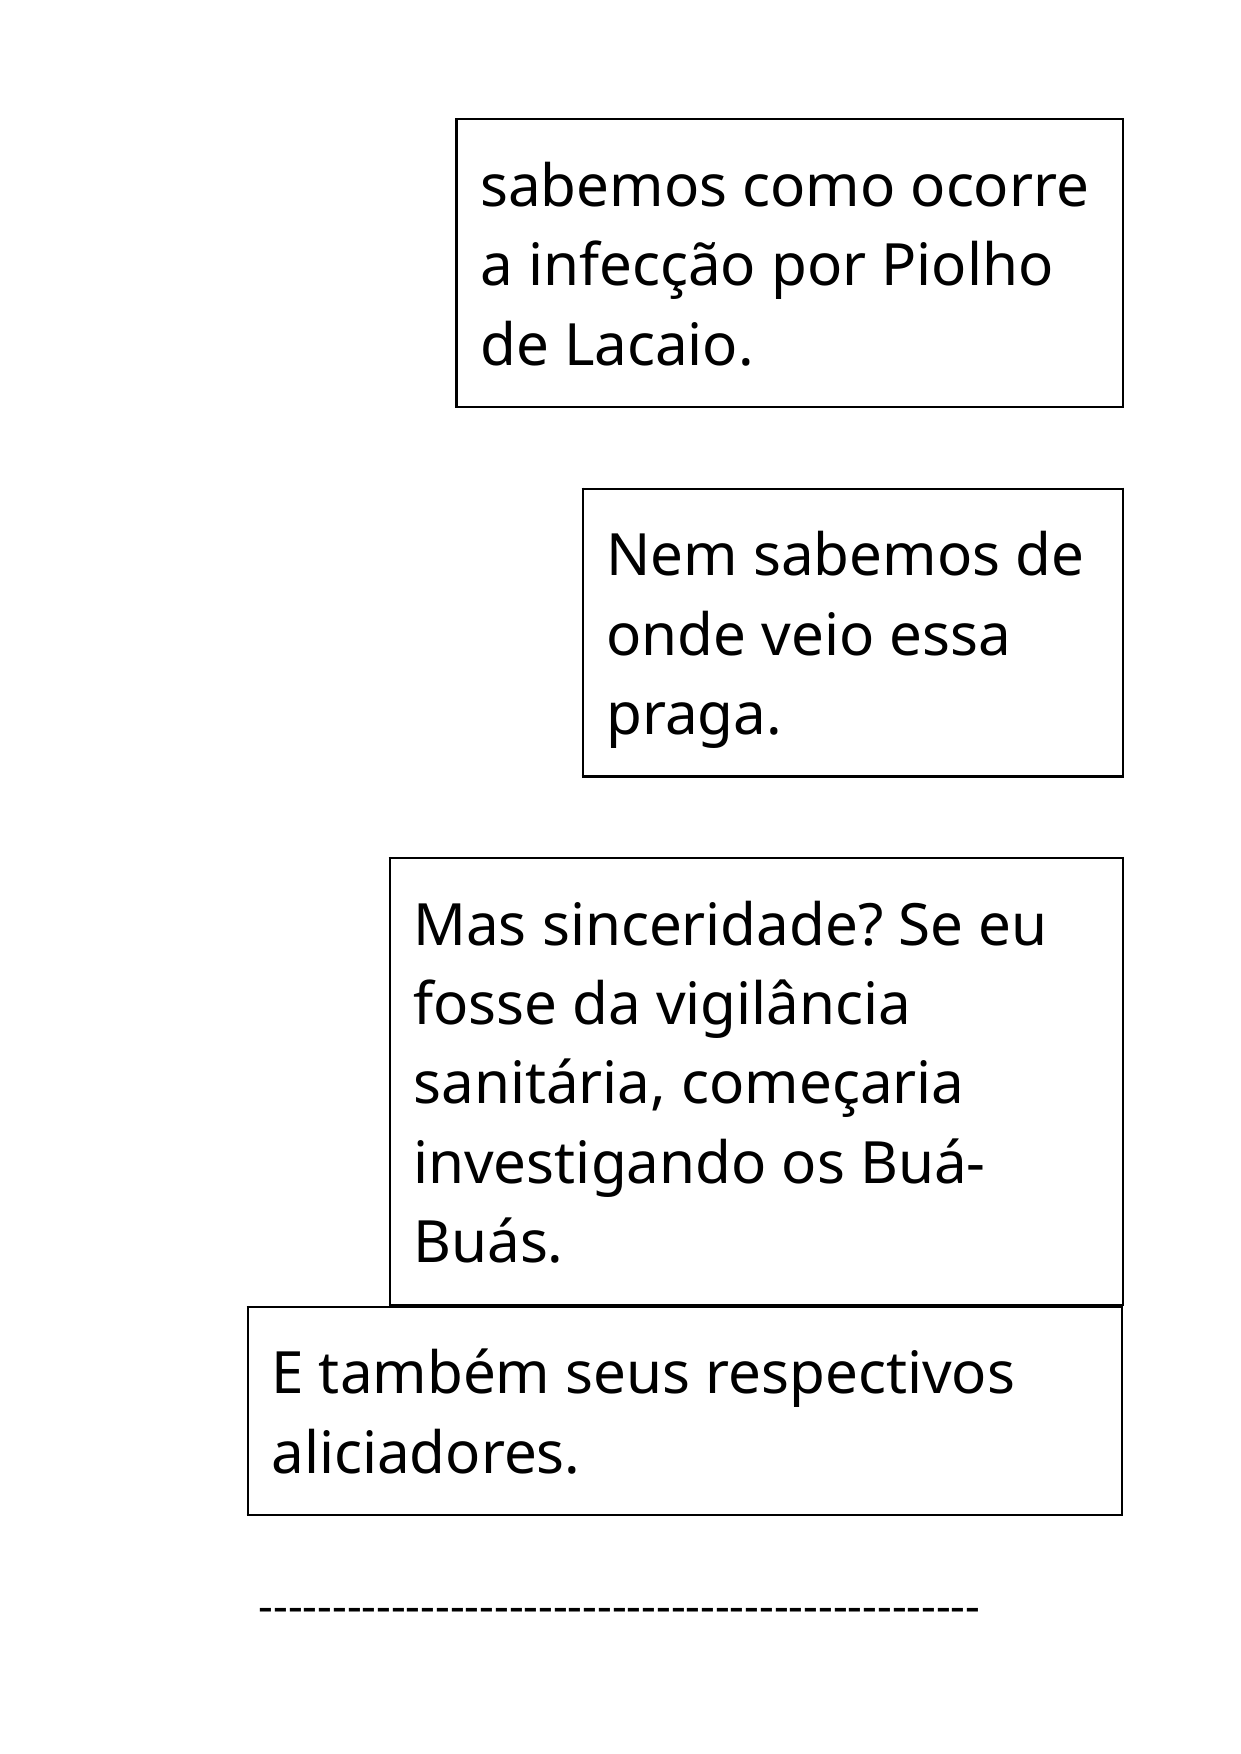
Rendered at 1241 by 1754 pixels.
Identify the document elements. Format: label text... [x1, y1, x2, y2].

table_header E também seus respectivos aliciadores. [249, 1308, 1121, 1514]
table_header Nem sabemos de onde veio essa praga. [584, 490, 1122, 775]
table_header sabemos como ocorre a infecção por Piolho de Lacaio. [458, 120, 1122, 406]
table_header Mas sinceridade? Se eu fosse da vigilância sanitária, começaria investigando os Buá-Buás. [391, 859, 1122, 1304]
